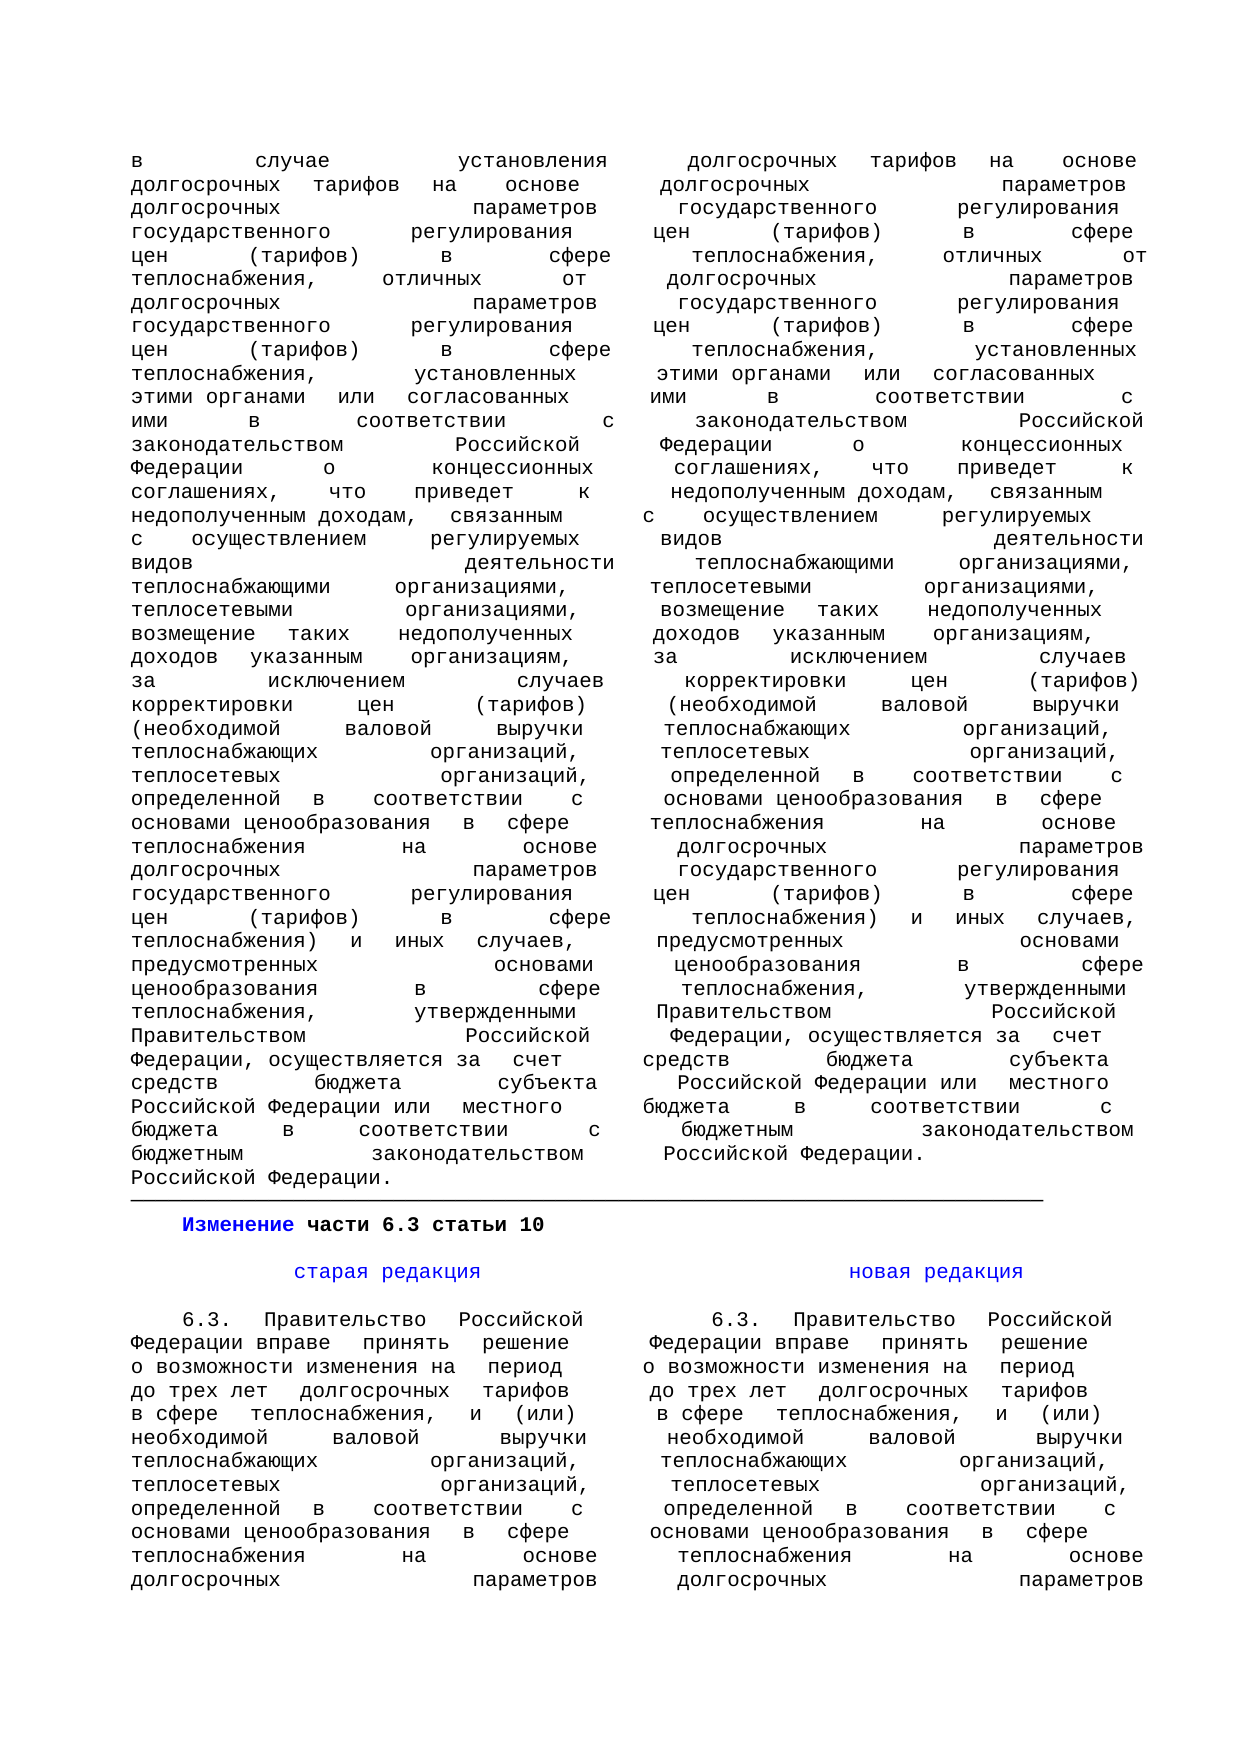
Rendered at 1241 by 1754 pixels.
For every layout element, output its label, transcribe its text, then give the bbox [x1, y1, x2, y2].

text видов деятельности теплоснабжающими организациями, [118, 552, 1181, 576]
text государственного регулирования цен (тарифов) в сфере [118, 221, 1181, 244]
text основами ценообразования в сфере основами ценообразования в сфере [118, 1521, 1181, 1545]
text долгосрочных тарифов на основе долгосрочных параметров [118, 174, 1181, 197]
text долгосрочных параметров государственного регулирования [118, 859, 1181, 883]
text в случае установления долгосрочных тарифов на основе [118, 150, 1181, 174]
text средств бюджета субъекта Российской Федерации или местного [118, 1072, 1181, 1096]
text теплоснабжения на основе теплоснабжения на основе [118, 1545, 1181, 1569]
text соглашениях, что приведет к недополученным доходам, связанным [118, 481, 1181, 505]
text теплоснабжающими организациями, теплосетевыми организациями, [118, 576, 1181, 599]
text теплоснабжения) и иных случаев, предусмотренных основами [118, 930, 1181, 954]
text цен (тарифов) в сфере теплоснабжения, установленных [118, 339, 1181, 363]
text необходимой валовой выручки необходимой валовой выручки [118, 1427, 1181, 1451]
text Правительством Российской Федерации, осуществляется за счет [118, 1025, 1181, 1048]
text в сфере теплоснабжения, и (или) в сфере теплоснабжения, и (или) [118, 1403, 1181, 1427]
text возмещение таких недополученных доходов указанным организациям, [118, 623, 1181, 647]
text государственного регулирования цен (тарифов) в сфере [118, 883, 1181, 907]
text теплоснабжающих организаций, теплосетевых организаций, [118, 741, 1181, 765]
text определенной в соответствии с основами ценообразования в сфере [118, 788, 1181, 812]
text Изменение части 6.3 статьи 10 [118, 1214, 1181, 1238]
text теплоснабжения, отличных от долгосрочных параметров [118, 268, 1181, 292]
text основами ценообразования в сфере теплоснабжения на основе [118, 812, 1181, 836]
text ими в соответствии с законодательством Российской [118, 410, 1181, 434]
text определенной в соответствии с определенной в соответствии с [118, 1498, 1181, 1521]
text этими органами или согласованных ими в соответствии с [118, 386, 1181, 410]
text ───────────────────────────────────────────────────────────────────────── [118, 1190, 1181, 1214]
text государственного регулирования цен (тарифов) в сфере [118, 316, 1181, 339]
text теплосетевых организаций, теплосетевых организаций, [118, 1474, 1181, 1498]
text за исключением случаев корректировки цен (тарифов) [118, 670, 1181, 694]
text цен (тарифов) в сфере теплоснабжения, отличных от [118, 244, 1181, 268]
text теплоснабжения на основе долгосрочных параметров [118, 836, 1181, 859]
text (необходимой валовой выручки теплоснабжающих организаций, [118, 717, 1181, 741]
text Федерации о концессионных соглашениях, что приведет к [118, 457, 1181, 481]
text старая редакция новая редакция [118, 1261, 1181, 1285]
text теплосетевых организаций, определенной в соответствии с [118, 765, 1181, 788]
text о возможности изменения на период о возможности изменения на период [118, 1356, 1181, 1379]
text Российской Федерации или местного бюджета в соответствии с [118, 1096, 1181, 1119]
text Федерации, осуществляется за счет средств бюджета субъекта [118, 1048, 1181, 1072]
text корректировки цен (тарифов) (необходимой валовой выручки [118, 694, 1181, 717]
text Российской Федерации. [118, 1167, 1181, 1190]
text долгосрочных параметров государственного регулирования [118, 197, 1181, 221]
text теплоснабжения, установленных этими органами или согласованных [118, 363, 1181, 386]
text ценообразования в сфере теплоснабжения, утвержденными [118, 978, 1181, 1001]
text недополученным доходам, связанным с осуществлением регулируемых [118, 505, 1181, 528]
text теплоснабжающих организаций, теплоснабжающих организаций, [118, 1451, 1181, 1474]
text теплоснабжения, утвержденными Правительством Российской [118, 1001, 1181, 1025]
text предусмотренных основами ценообразования в сфере [118, 954, 1181, 978]
text законодательством Российской Федерации о концессионных [118, 434, 1181, 457]
text с осуществлением регулируемых видов деятельности [118, 528, 1181, 552]
text теплосетевыми организациями, возмещение таких недополученных [118, 599, 1181, 623]
text до трех лет долгосрочных тарифов до трех лет долгосрочных тарифов [118, 1379, 1181, 1403]
text бюджета в соответствии с бюджетным законодательством [118, 1119, 1181, 1143]
text 6.3. Правительство Российской 6.3. Правительство Российской [118, 1309, 1181, 1332]
text долгосрочных параметров долгосрочных параметров [118, 1569, 1181, 1592]
text цен (тарифов) в сфере теплоснабжения) и иных случаев, [118, 907, 1181, 930]
text бюджетным законодательством Российской Федерации. [118, 1143, 1181, 1167]
text доходов указанным организациям, за исключением случаев [118, 647, 1181, 670]
text долгосрочных параметров государственного регулирования [118, 292, 1181, 316]
text Федерации вправе принять решение Федерации вправе принять решение [118, 1332, 1181, 1356]
